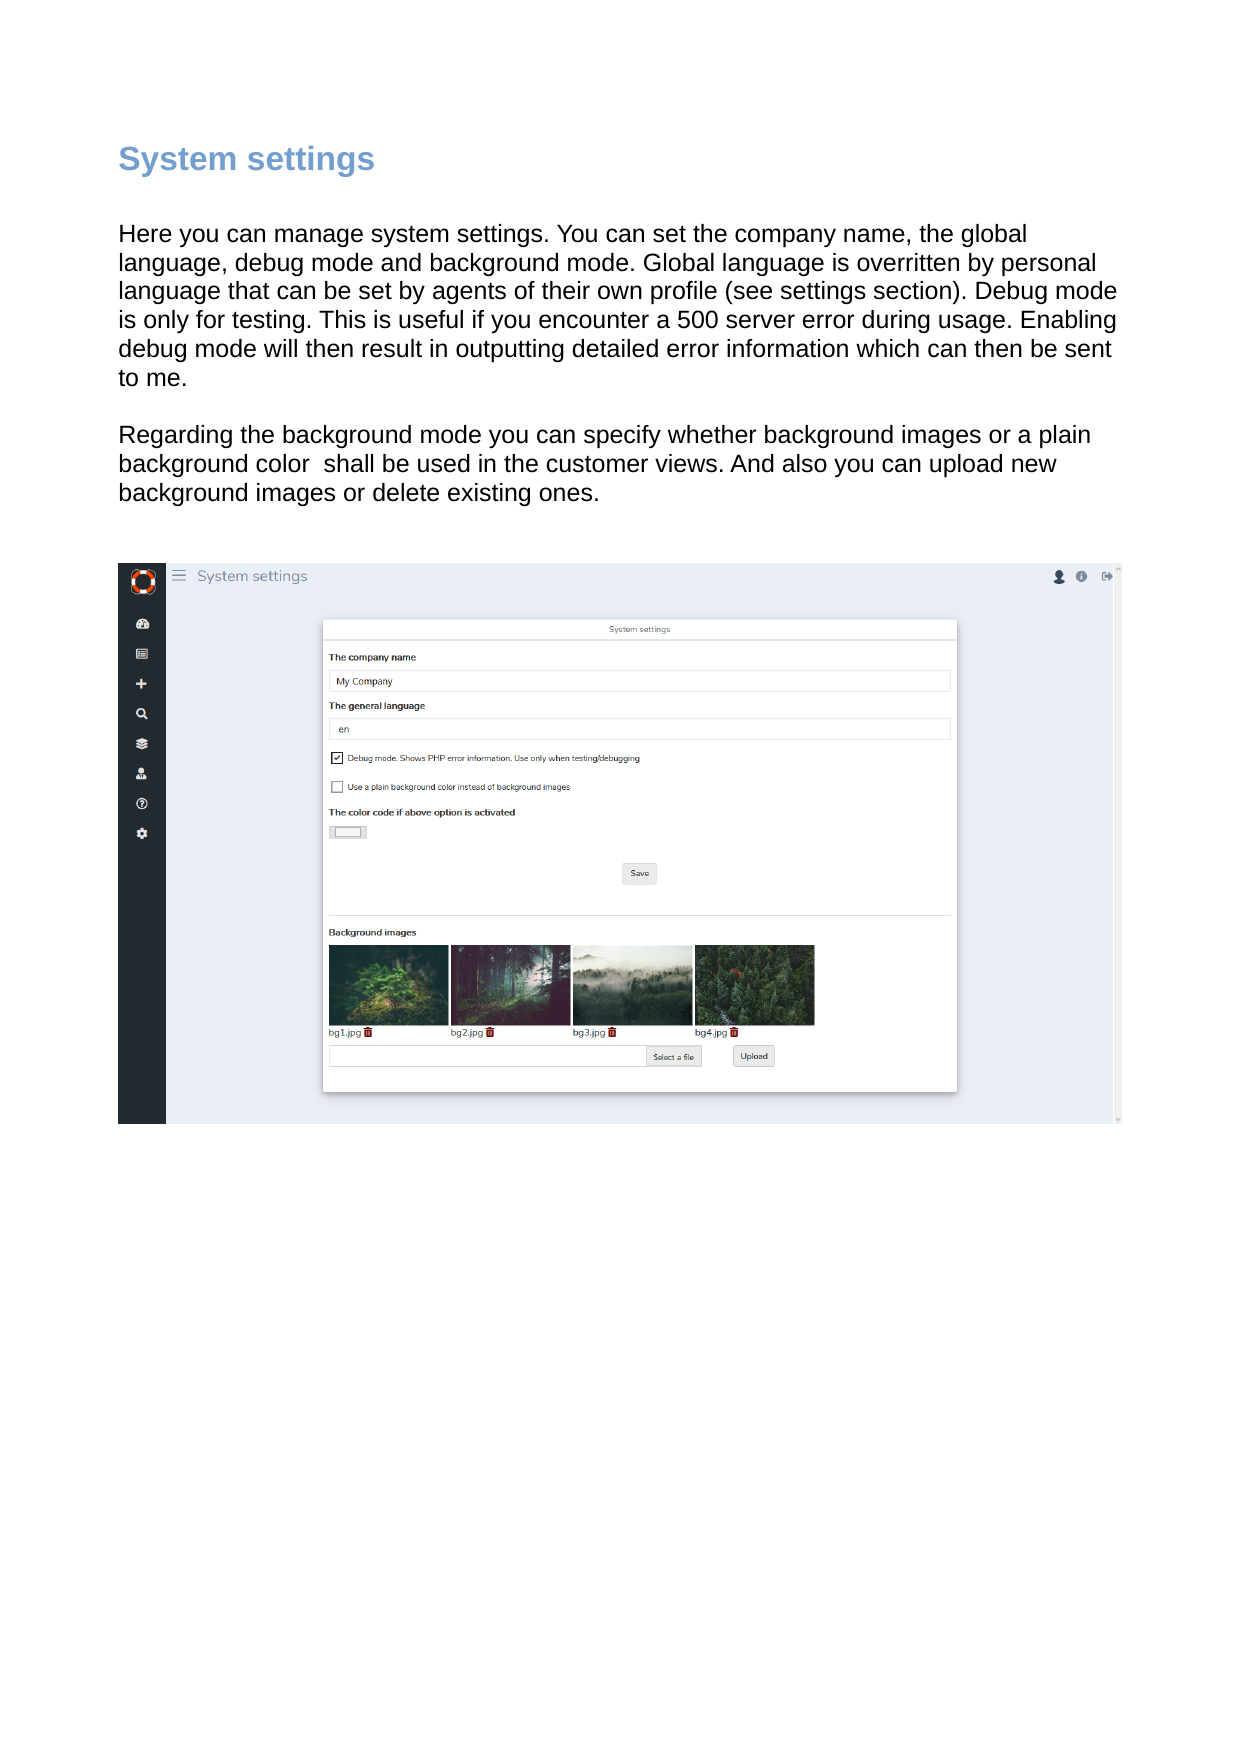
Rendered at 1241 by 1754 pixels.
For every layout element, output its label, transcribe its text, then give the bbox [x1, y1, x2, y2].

subtitle System settings [118, 139, 1122, 178]
text Here you can manage system settings. You can set the company name, the global language, debug mode and background mode. Global language is overritten by personal language that can be set by agents of their own profile (see settings section). Debug mode is only for testing. This is useful if you encounter a 500 server error during usage. Enabling debug mode will then result in outputting detailed error information which can then be sent to me. [118, 219, 1122, 391]
picture [118, 563, 1123, 1124]
text Regarding the background mode you can specify whether background images or a plain background color shall be used in the customer views. And also you can upload new background images or delete existing ones. [118, 420, 1122, 506]
